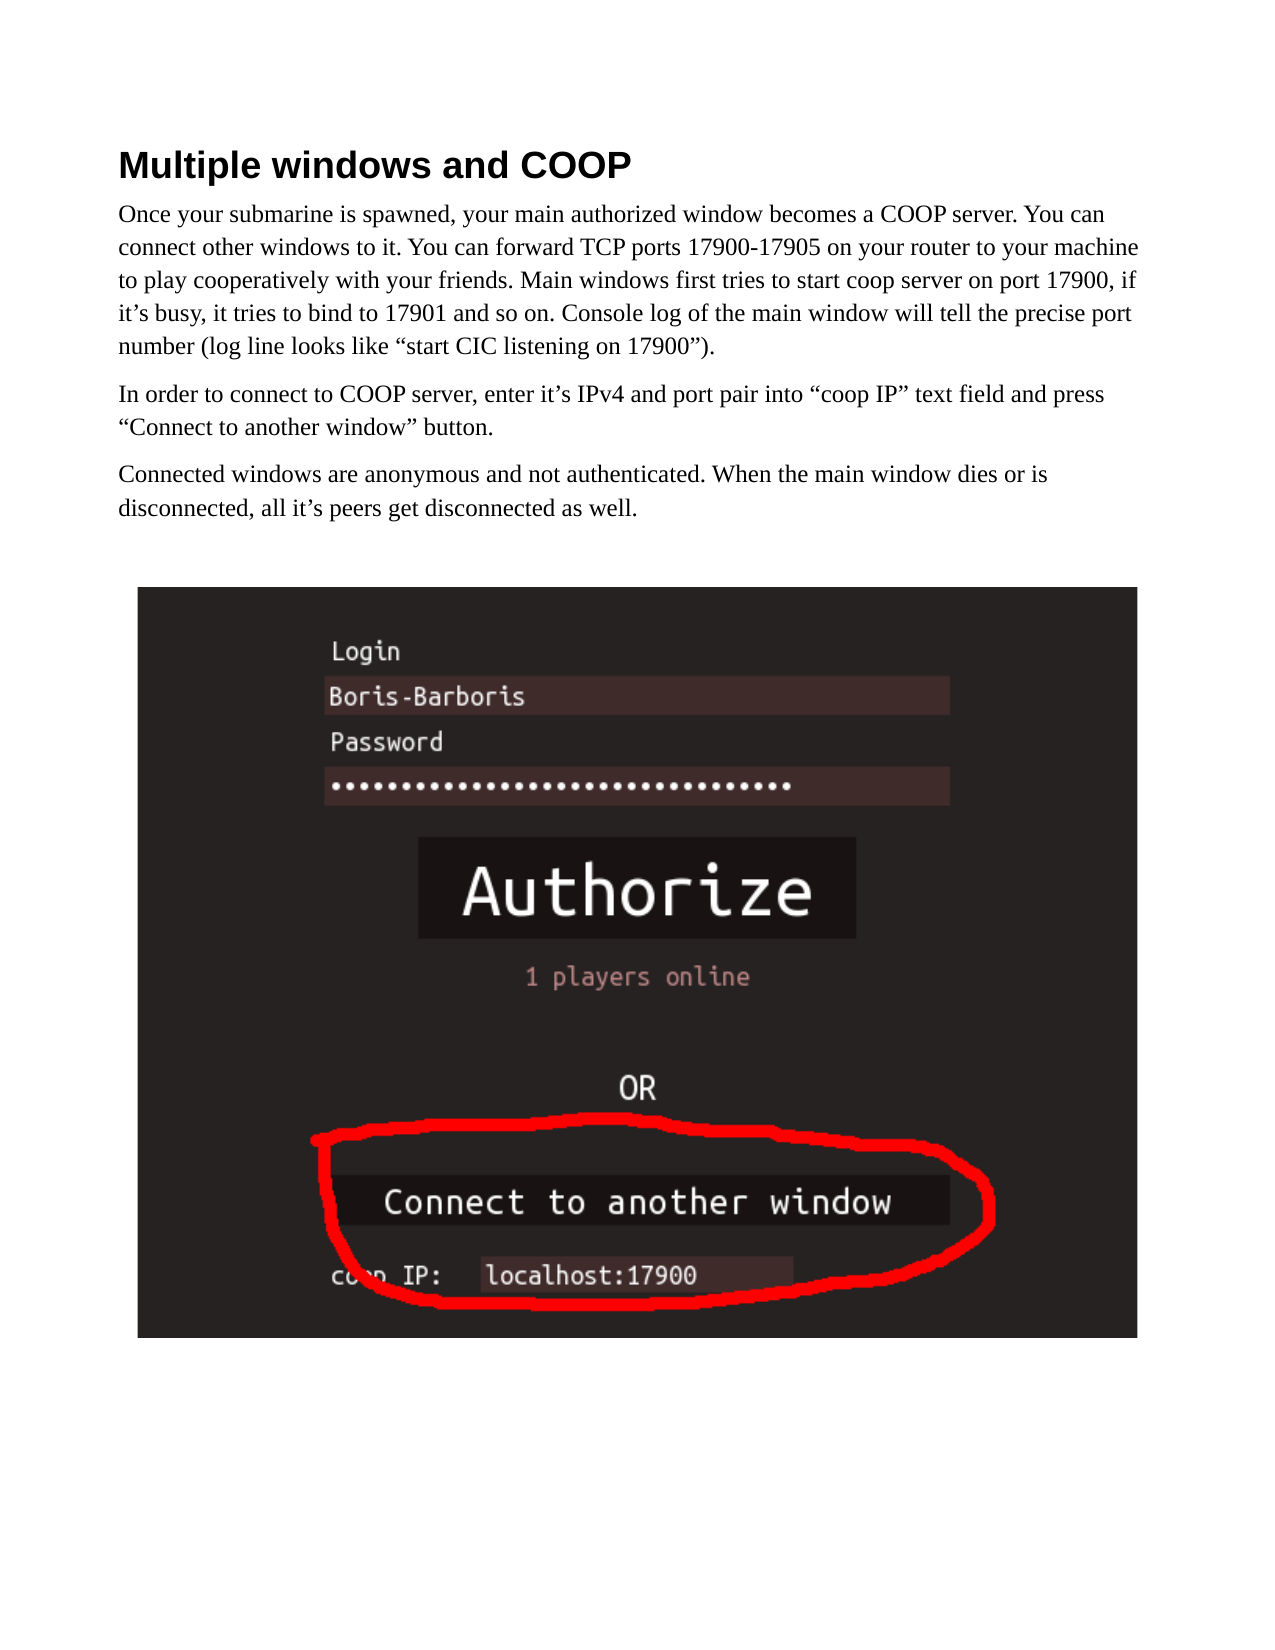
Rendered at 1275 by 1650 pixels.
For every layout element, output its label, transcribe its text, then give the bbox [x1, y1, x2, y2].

subtitle Multiple windows and COOP [118, 143, 1157, 187]
text Once your submarine is spawned, your main authorized window becomes a COOP server. You can connect other windows to it. You can forward TCP ports 17900-17905 on your router to your machine to play cooperatively with your friends. Main windows first tries to start coop server on port 17900, if it’s busy, it tries to bind to 17901 and so on. Console log of the main window will tell the precise port number (log line looks like “start CIC listening on 17900”). [118, 199, 1157, 360]
text Connected windows are anonymous and not authenticated. When the main window dies or is disconnected, all it’s peers get disconnected as well. [118, 459, 1157, 521]
picture [137, 587, 1138, 1338]
text In order to connect to COOP server, enter it’s IPv4 and port pair into “coop IP” text field and press “Connect to another window” button. [118, 379, 1157, 441]
